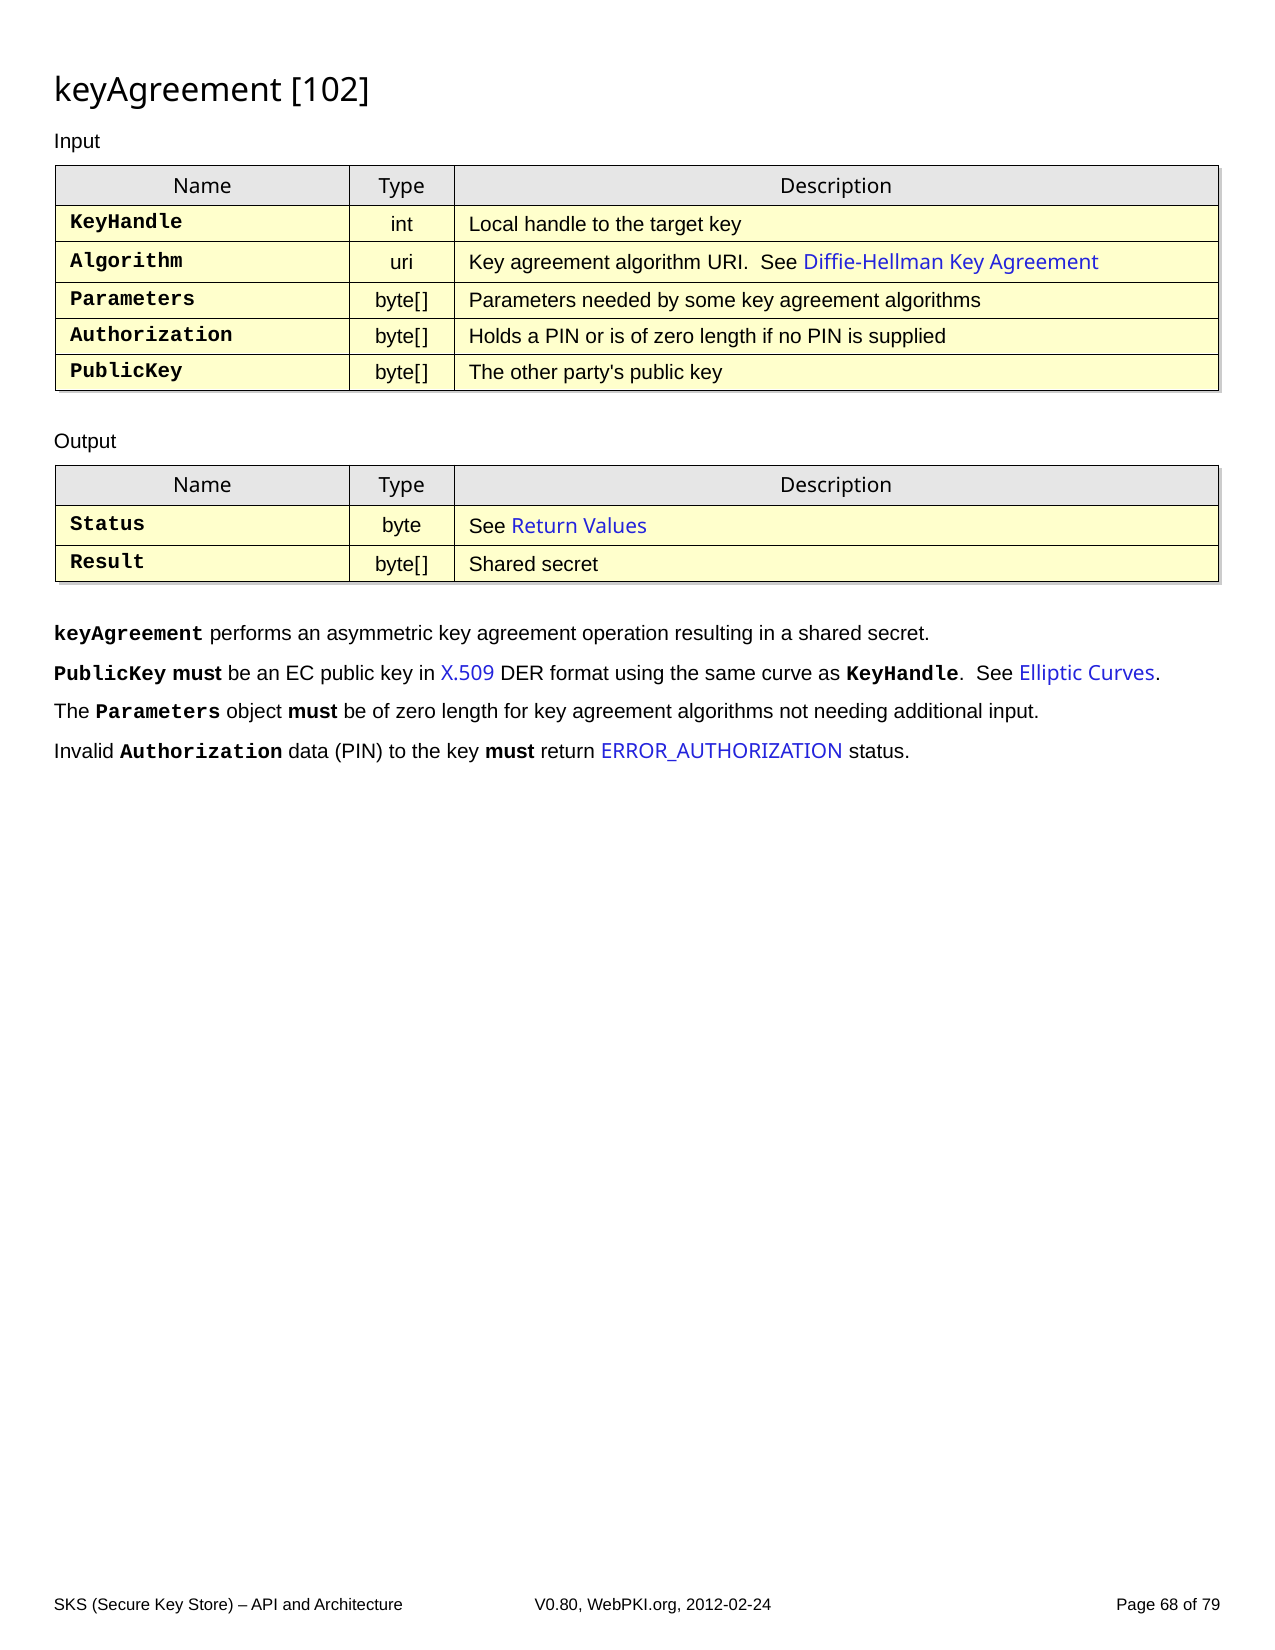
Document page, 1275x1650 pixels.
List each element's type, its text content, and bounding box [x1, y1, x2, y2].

table_cell byte [350, 506, 454, 545]
subtitle keyAgreement [102] [54, 66, 1221, 111]
table_cell Status [56, 506, 349, 545]
table_cell byte⁮[ ] [350, 546, 454, 581]
table_cell The other party's public key [455, 355, 1218, 389]
table_cell uri [350, 242, 454, 282]
text Input [54, 129, 1221, 153]
table_header Description [455, 466, 1218, 505]
table_cell Local handle to the target key [455, 206, 1218, 241]
table_cell Algorithm [56, 242, 349, 282]
table_cell KeyHandle [56, 206, 349, 241]
text Invalid Authorization data (PIN) to the key must return ERROR_AUTHORIZATION status. [54, 736, 1221, 765]
table_cell See Return Values [455, 506, 1218, 545]
table_cell byte⁮[ ] [350, 283, 454, 318]
text The Parameters object must be of zero length for key agreement algorithms not needing additional input. [54, 699, 1221, 724]
table_cell int [350, 206, 454, 241]
table_cell Shared secret [455, 546, 1218, 581]
table_cell Parameters [56, 283, 349, 318]
table_cell byte⁮[ ] [350, 319, 454, 353]
table_cell Authorization [56, 319, 349, 353]
table_cell Key agreement algorithm URI. See Diffie-Hellman Key Agreement ‎ [455, 242, 1218, 282]
text keyAgreement performs an asymmetric key agreement operation resulting in a shared secret. [54, 621, 1221, 647]
table_cell Result [56, 546, 349, 581]
table_header Type [350, 466, 454, 505]
table_header Name [56, 466, 349, 505]
table_header Description [455, 166, 1218, 205]
table_header Name [56, 166, 349, 205]
table_cell PublicKey [56, 355, 349, 389]
table_header Type [350, 166, 454, 205]
table_cell Parameters needed by some key agreement algorithms [455, 283, 1218, 318]
table_cell byte⁮[ ] [350, 355, 454, 389]
table_cell Holds a PIN or is of zero length if no PIN is supplied [455, 319, 1218, 353]
text PublicKey must be an EC public key in X.509 DER format using the same curve as KeyHandle. See Elliptic Curves. [54, 658, 1221, 687]
text Output [54, 429, 1221, 453]
